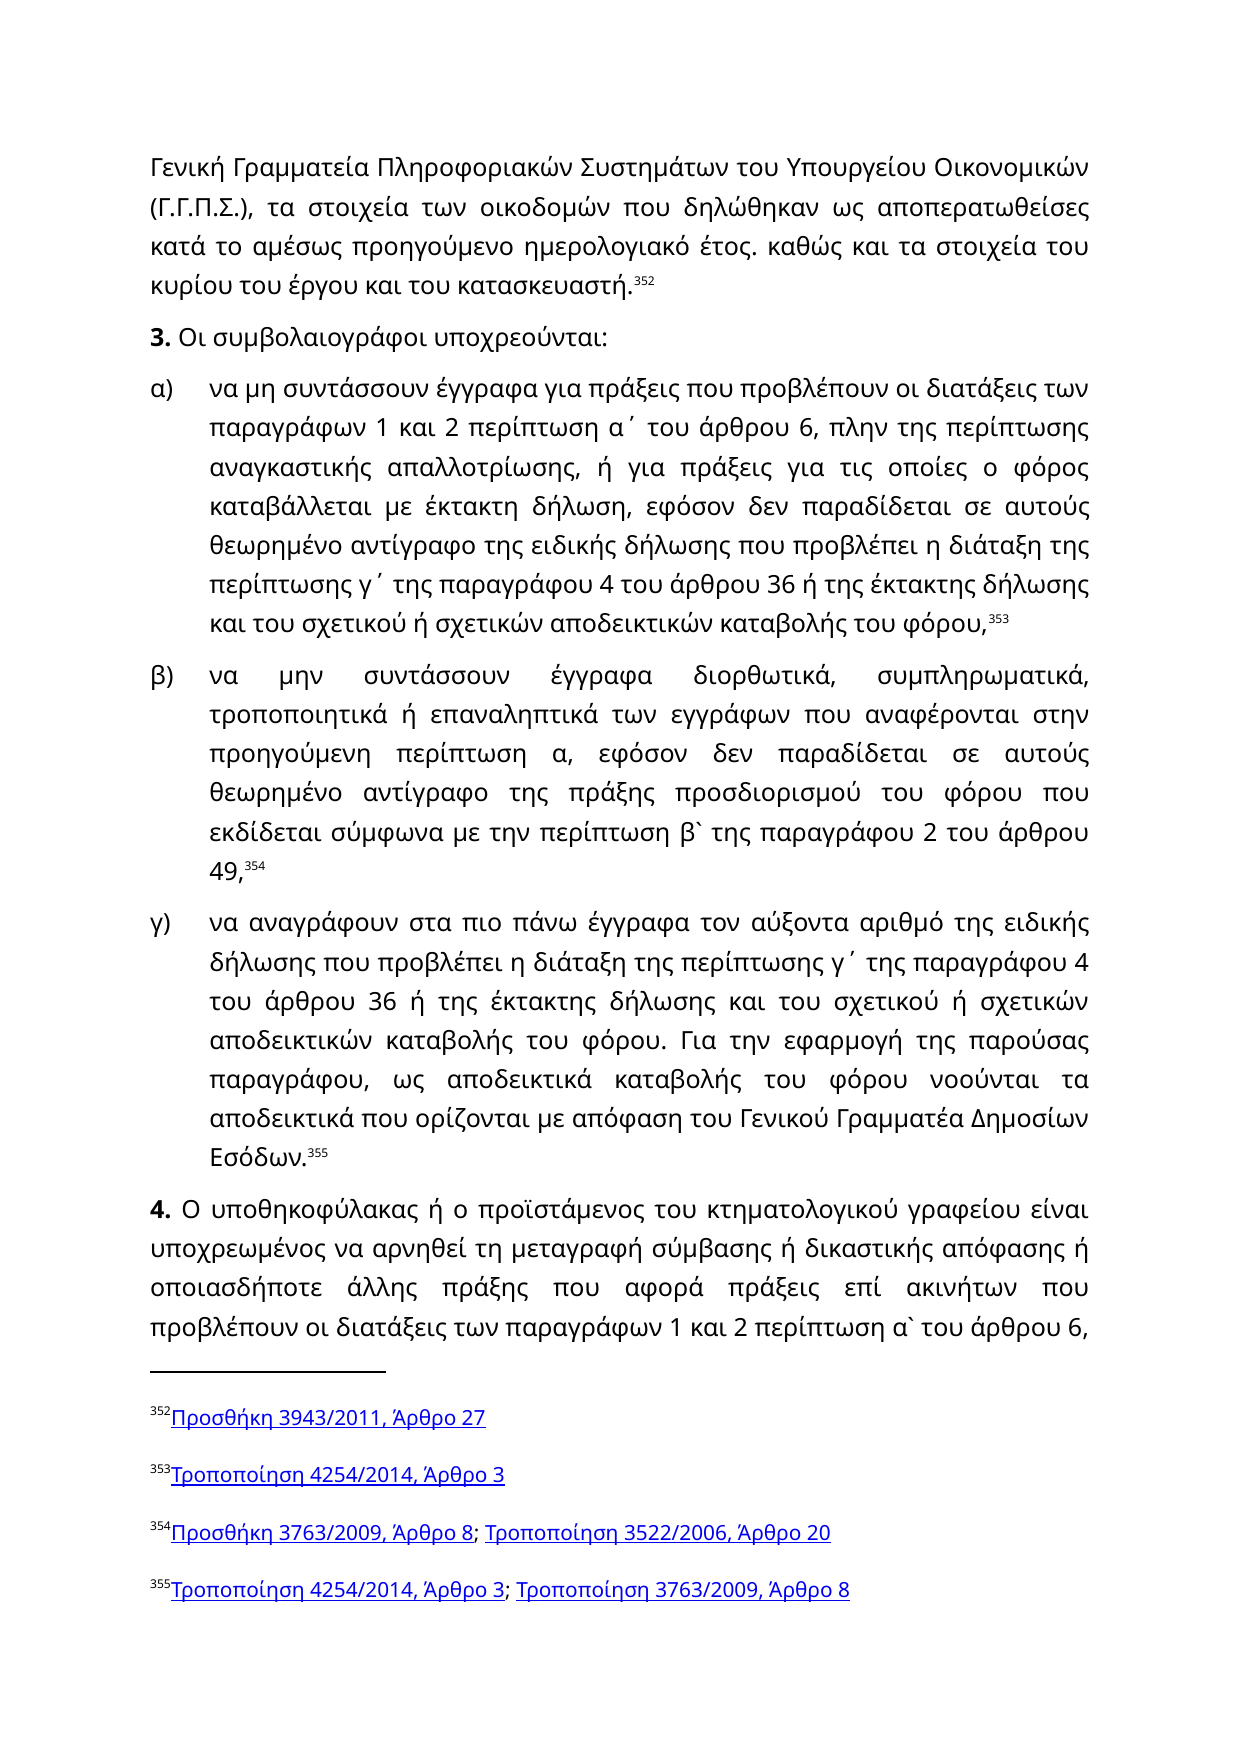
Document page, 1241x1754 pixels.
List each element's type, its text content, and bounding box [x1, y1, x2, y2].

list β) να μην συντάσσουν έγγραφα διορθωτικά, συμπληρωματικά, τροποποιητικά ή επαναληπτικά των εγγράφων που αναφέρονται στην προηγούμενη περίπτωση α, εφόσον δεν παραδίδεται σε αυτούς θεωρημένο αντίγραφο της πράξης προσδιορισμού του φόρου που εκδίδεται σύμφωνα με την περίπτωση β` της παραγράφου 2 του άρθρου 49, [150, 657, 1090, 887]
text Τροποποίηση 4254/2014, Άρθρο 3 [150, 1460, 1090, 1489]
text Γενική Γραμματεία Πληροφοριακών Συστημάτων του Υπουργείου Οικονομικών (Γ.Γ.Π.Σ.), τα στοιχεία των οικοδομών που δηλώθηκαν ως αποπερατωθείσες κατά το αμέσως προηγούμενο ημερολογιακό έτος. καθώς και τα στοιχεία του κυρίου του έργου και του κατασκευαστή. [150, 150, 1090, 302]
text Προσθήκη 3943/2011, Άρθρο 27 [150, 1403, 1090, 1431]
text Προσθήκη 3763/2009, Άρθρο 8; Τροποποίηση 3522/2006, Άρθρο 20 [150, 1518, 1090, 1546]
text 3. Οι συμβολαιογράφοι υποχρεούνται: [150, 319, 1090, 353]
list α) να μη συντάσσουν έγγραφα για πράξεις που προβλέπουν οι διατάξεις των παραγράφων 1 και 2 περίπτωση α΄ του άρθρου 6, πλην της περίπτωσης αναγκαστικής απαλλοτρίωσης, ή για πράξεις για τις οποίες ο φόρος καταβάλλεται με έκτακτη δήλωση, εφόσον δεν παραδίδεται σε αυτούς θεωρημένο αντίγραφο της ειδικής δήλωσης που προβλέπει η διάταξη της περίπτωσης γ΄ της παραγράφου 4 του άρθρου 36 ή της έκτακτης δήλωσης και του σχετικού ή σχετικών αποδεικτικών καταβολής του φόρου, [150, 371, 1090, 640]
text 4. Ο υποθηκοφύλακας ή ο προϊστάμενος του κτηματολογικού γραφείου είναι υποχρεωμένος να αρνηθεί τη μεταγραφή σύμβασης ή δικαστικής απόφασης ή οποιασδήποτε άλλης πράξης που αφορά πράξεις επί ακινήτων που προβλέπουν οι διατάξεις των παραγράφων 1 και 2 περίπτωση α` του άρθρου 6, [150, 1192, 1090, 1343]
list γ) να αναγράφουν στα πιο πάνω έγγραφα τον αύξοντα αριθμό της ειδικής δήλωσης που προβλέπει η διάταξη της περίπτωσης γ΄ της παραγράφου 4 του άρθρου 36 ή της έκτακτης δήλωσης και του σχετικού ή σχετικών αποδεικτικών καταβολής του φόρου. Για την εφαρμογή της παρούσας παραγράφου, ως αποδεικτικά καταβολής του φόρου νοούνται τα αποδεικτικά που ορίζονται με απόφαση του Γενικού Γραμματέα Δημοσίων Εσόδων. [150, 905, 1090, 1174]
text Τροποποίηση 4254/2014, Άρθρο 3; Τροποποίηση 3763/2009, Άρθρο 8 [150, 1576, 1090, 1604]
